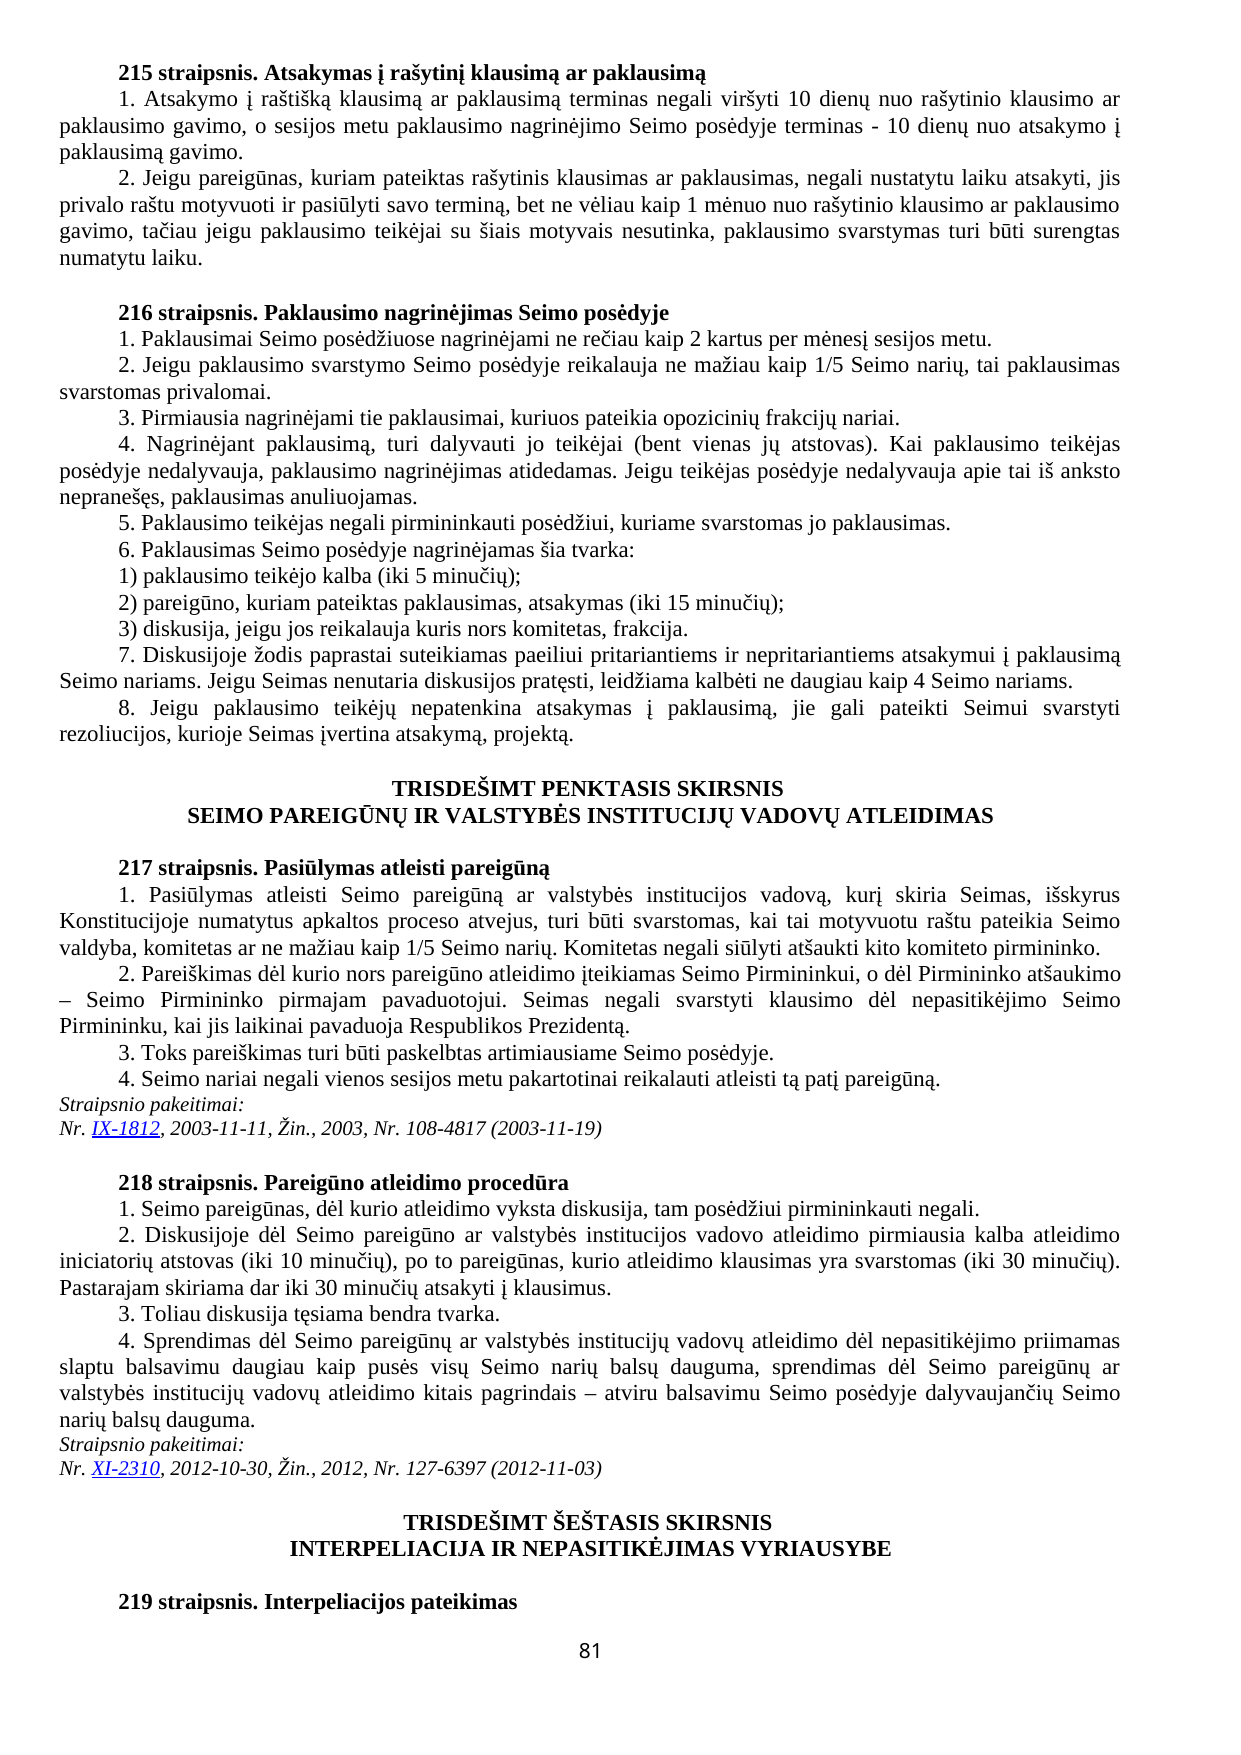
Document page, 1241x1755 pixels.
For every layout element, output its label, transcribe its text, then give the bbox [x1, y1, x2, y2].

text 215 straipsnis. Atsakymas į rašytinį klausimą ar paklausimą [59, 59, 1122, 85]
text 3) diskusija, jeigu jos reikalauja kuris nors komitetas, frakcija. [59, 615, 1122, 641]
text Straipsnio pakeitimai: [59, 1432, 1122, 1456]
text 2. Diskusijoje dėl Seimo pareigūno ar valstybės institucijos vadovo atleidimo pirmiausia kalba atleidimo iniciatorių atstovas (iki 10 minučių), po to pareigūnas, kurio atleidimo klausimas yra svarstomas (iki 30 minučių). Pastarajam skiriama dar iki 30 minučių atsakyti į klausimus. [59, 1221, 1122, 1300]
text 3. Toliau diskusija tęsiama bendra tvarka. [59, 1300, 1122, 1327]
text 4. Nagrinėjant paklausimą, turi dalyvauti jo teikėjai (bent vienas jų atstovas). Kai paklausimo teikėjas posėdyje nedalyvauja, paklausimo nagrinėjimas atidedamas. Jeigu teikėjas posėdyje nedalyvauja apie tai iš anksto nepranešęs, paklausimas anuliuojamas. [59, 430, 1122, 509]
text 216 straipsnis. Paklausimo nagrinėjimas Seimo posėdyje [59, 299, 1122, 325]
text 3. Toks pareiškimas turi būti paskelbtas artimiausiame Seimo posėdyje. [59, 1039, 1122, 1065]
text 218 straipsnis. Pareigūno atleidimo procedūra [59, 1168, 1122, 1195]
text 1. Pasiūlymas atleisti Seimo pareigūną ar valstybės institucijos vadovą, kurį skiria Seimas, išskyrus Konstitucijoje numatytus apkaltos proceso atvejus, turi būti svarstomas, kai tai motyvuotu raštu pateikia Seimo valdyba, komitetas ar ne mažiau kaip 1/5 Seimo narių. Komitetas negali siūlyti atšaukti kito komiteto pirmininko. [59, 881, 1122, 960]
text 5. Paklausimo teikėjas negali pirmininkauti posėdžiui, kuriame svarstomas jo paklausimas. [59, 509, 1122, 536]
text 219 straipsnis. Interpeliacijos pateikimas [59, 1588, 1122, 1614]
text 7. Diskusijoje žodis paprastai suteikiamas paeiliui pritariantiems ir nepritariantiems atsakymui į paklausimą Seimo nariams. Jeigu Seimas nenutaria diskusijos pratęsti, leidžiama kalbėti ne daugiau kaip 4 Seimo nariams. [59, 641, 1122, 694]
text 2. Pareiškimas dėl kurio nors pareigūno atleidimo įteikiamas Seimo Pirmininkui, o dėl Pirmininko atšaukimo – Seimo Pirmininko pirmajam pavaduotojui. Seimas negali svarstyti klausimo dėl nepasitikėjimo Seimo Pirmininku, kai jis laikinai pavaduoja Respublikos Prezidentą. [59, 960, 1122, 1039]
text TRISDEŠIMT PENKTASIS SKIRSNIS [59, 775, 1122, 802]
text SEIMO PAREIGŪNŲ IR VALSTYBĖS INSTITUCIJŲ VADOVŲ ATLEIDIMAS [59, 802, 1122, 828]
text 8. Jeigu paklausimo teikėjų nepatenkina atsakymas į paklausimą, jie gali pateikti Seimui svarstyti rezoliucijos, kurioje Seimas įvertina atsakymą, projektą. [59, 694, 1122, 747]
text 1. Paklausimai Seimo posėdžiuose nagrinėjami ne rečiau kaip 2 kartus per mėnesį sesijos metu. [59, 325, 1122, 351]
text 3. Pirmiausia nagrinėjami tie paklausimai, kuriuos pateikia opozicinių frakcijų nariai. [59, 404, 1122, 430]
text INTERPELIACIJA IR NEPASITIKĖJIMAS VYRIAUSYBE [59, 1535, 1122, 1562]
text 2. Jeigu paklausimo svarstymo Seimo posėdyje reikalauja ne mažiau kaip 1/5 Seimo narių, tai paklausimas svarstomas privalomai. [59, 351, 1122, 404]
text TRISDEŠIMT ŠEŠTASIS SKIRSNIS [59, 1509, 1122, 1535]
text 2) pareigūno, kuriam pateiktas paklausimas, atsakymas (iki 15 minučių); [59, 588, 1122, 615]
text Straipsnio pakeitimai: [59, 1092, 1122, 1116]
text 2. Jeigu pareigūnas, kuriam pateiktas rašytinis klausimas ar paklausimas, negali nustatytu laiku atsakyti, jis privalo raštu motyvuoti ir pasiūlyti savo terminą, bet ne vėliau kaip 1 mėnuo nuo rašytinio klausimo ar paklausimo gavimo, tačiau jeigu paklausimo teikėjai su šiais motyvais nesutinka, paklausimo svarstymas turi būti surengtas numatytu laiku. [59, 164, 1122, 270]
text Nr. IX-1812, 2003-11-11, Žin., 2003, Nr. 108-4817 (2003-11-19) [59, 1116, 1122, 1140]
text 4. Seimo nariai negali vienos sesijos metu pakartotinai reikalauti atleisti tą patį pareigūną. [59, 1065, 1122, 1092]
text 1. Seimo pareigūnas, dėl kurio atleidimo vyksta diskusija, tam posėdžiui pirmininkauti negali. [59, 1195, 1122, 1221]
text 1. Atsakymo į raštišką klausimą ar paklausimą terminas negali viršyti 10 dienų nuo rašytinio klausimo ar paklausimo gavimo, o sesijos metu paklausimo nagrinėjimo Seimo posėdyje terminas - 10 dienų nuo atsakymo į paklausimą gavimo. [59, 85, 1122, 164]
text 6. Paklausimas Seimo posėdyje nagrinėjamas šia tvarka: [59, 536, 1122, 562]
text 1) paklausimo teikėjo kalba (iki 5 minučių); [59, 562, 1122, 588]
text 217 straipsnis. Pasiūlymas atleisti pareigūną [59, 854, 1122, 881]
text Nr. XI-2310, 2012-10-30, Žin., 2012, Nr. 127-6397 (2012-11-03) [59, 1456, 1122, 1480]
text 4. Sprendimas dėl Seimo pareigūnų ar valstybės institucijų vadovų atleidimo dėl nepasitikėjimo priimamas slaptu balsavimu daugiau kaip pusės visų Seimo narių balsų dauguma, sprendimas dėl Seimo pareigūnų ar valstybės institucijų vadovų atleidimo kitais pagrindais – atviru balsavimu Seimo posėdyje dalyvaujančių Seimo narių balsų dauguma. [59, 1327, 1122, 1432]
